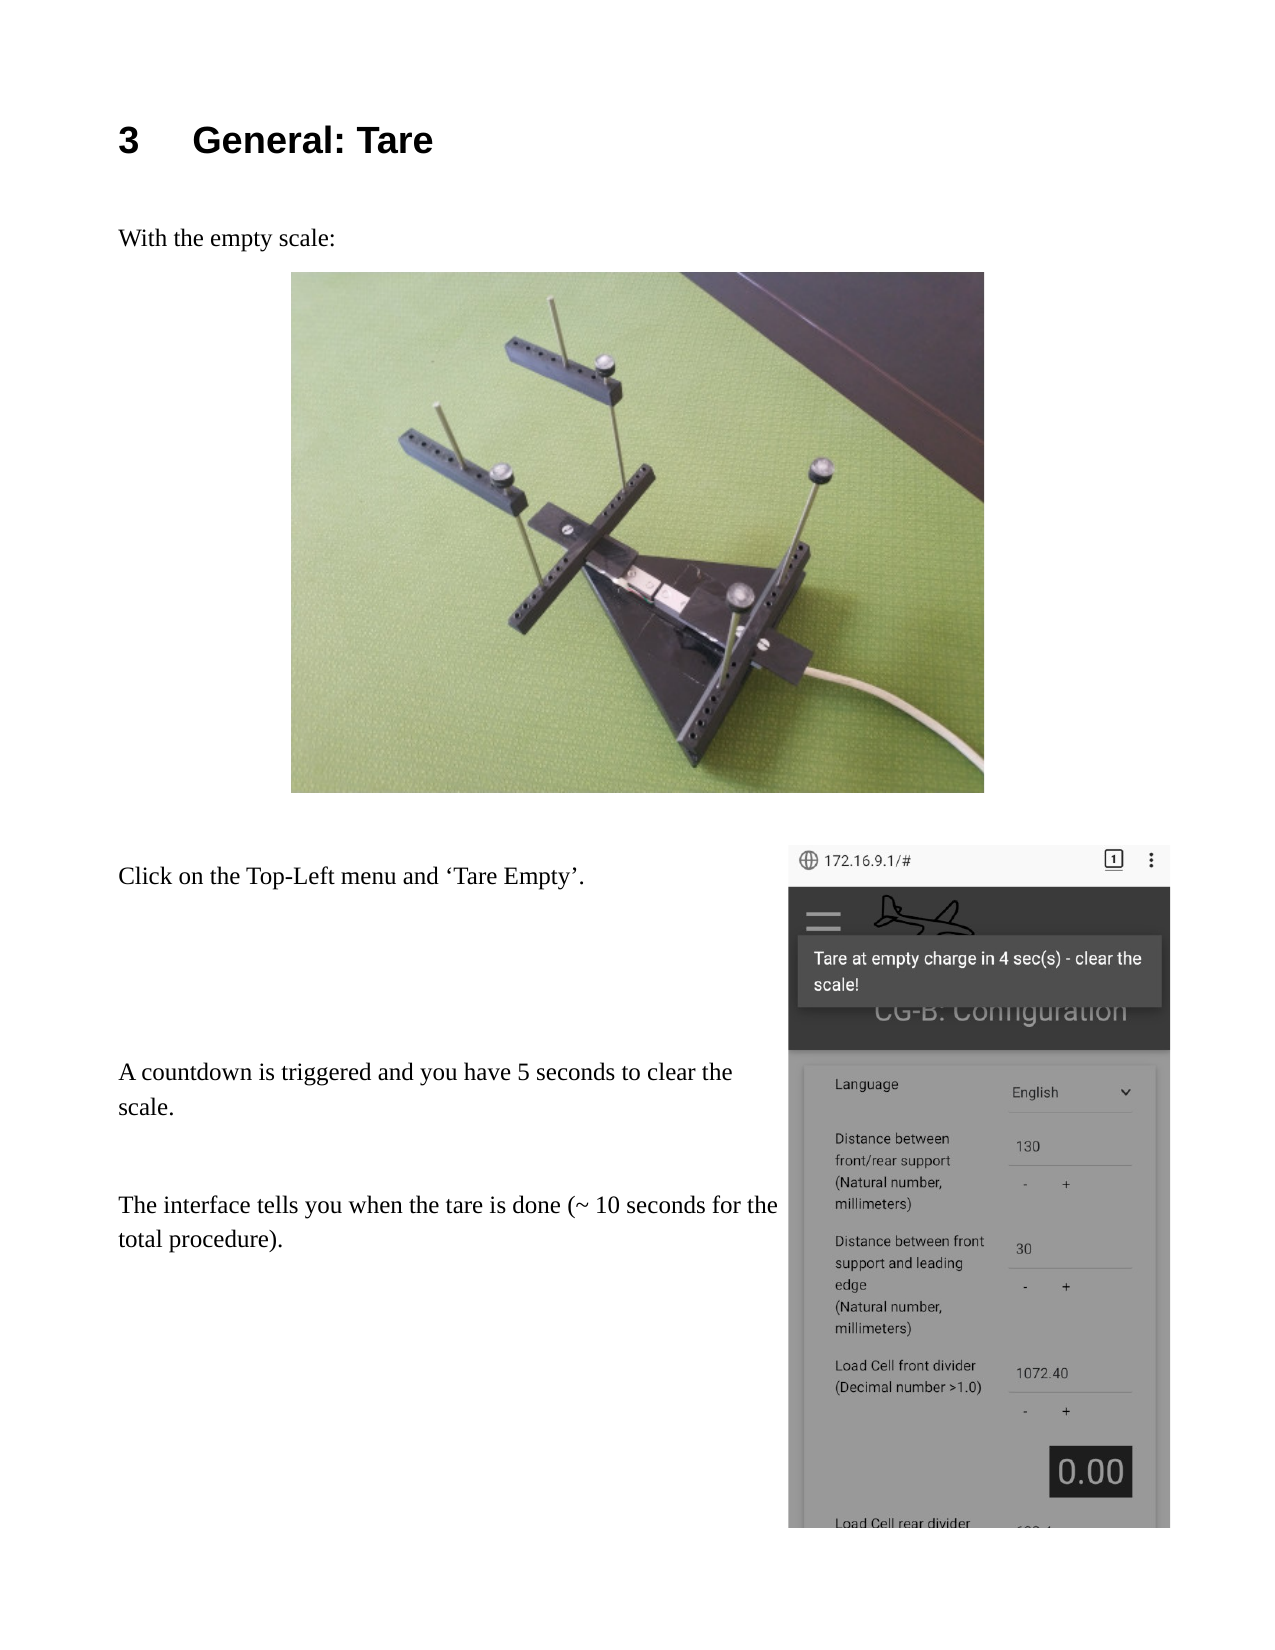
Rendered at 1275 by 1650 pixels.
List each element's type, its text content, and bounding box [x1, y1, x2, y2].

text A countdown is triggered and you have 5 seconds to clear the scale. [118, 1057, 788, 1121]
picture [291, 272, 985, 793]
text Click on the Top-Left menu and ‘Tare Empty’. [118, 861, 788, 890]
text The interface tells you when the tare is done (~ 10 seconds for the total procedure). [118, 1190, 788, 1253]
picture [788, 845, 1171, 1528]
text With the empty scale: [118, 223, 1157, 252]
subtitle General: Tare [118, 118, 1157, 162]
